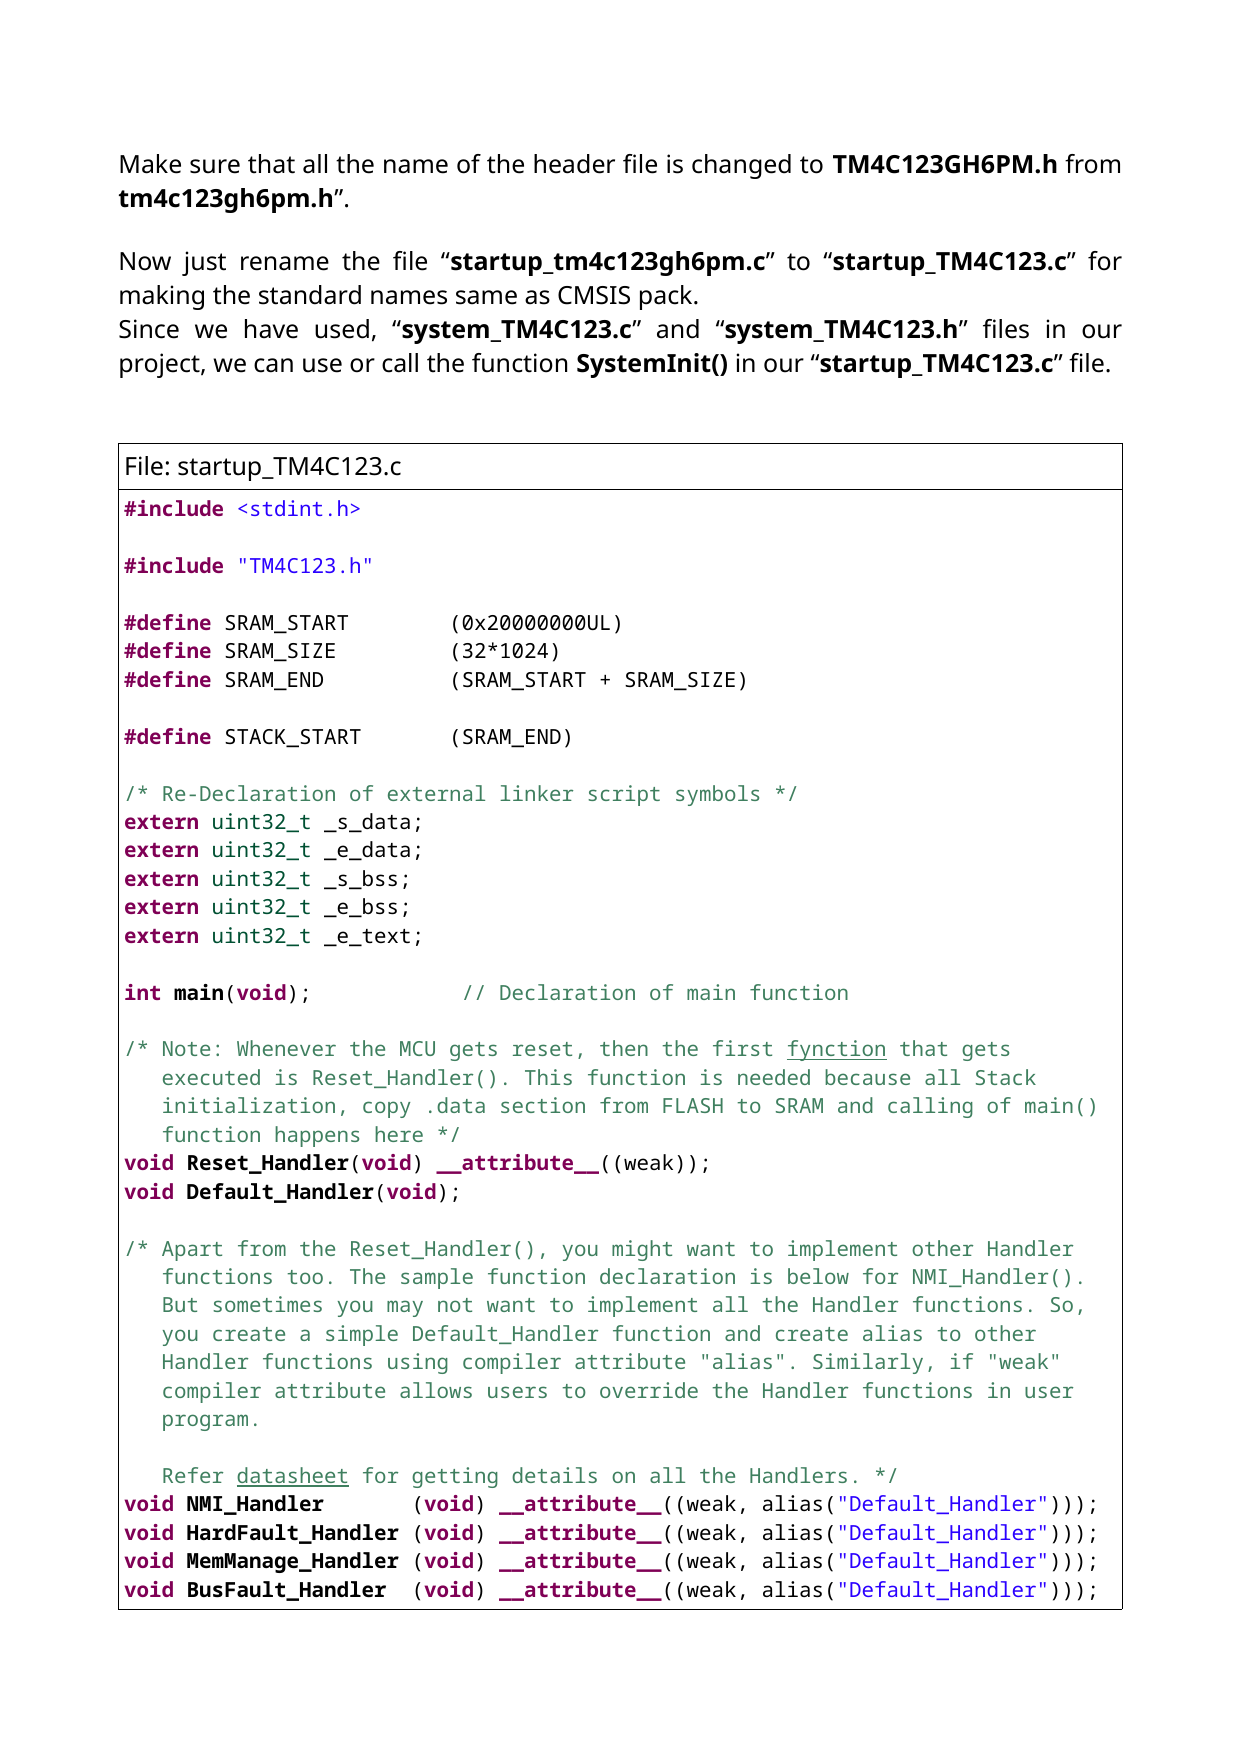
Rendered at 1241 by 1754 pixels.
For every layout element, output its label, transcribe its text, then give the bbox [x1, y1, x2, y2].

text Now just rename the file “startup_tm4c123gh6pm.c” to “startup_TM4C123.c” for making the standard names same as CMSIS pack. [118, 244, 1122, 312]
table_header File: startup_TM4C123.c [119, 444, 1122, 488]
table_cell #include <stdint.h> #include "TM4C123.h" #define SRAM_START (0x20000000UL) #define SRAM_SIZE (32*1024) #define SRAM_END (SRAM_START + SRAM_SIZE) #define STACK_START (SRAM_END) /* Re-Declaration of external linker script symbols */ extern uint32_t _s_data; extern uint32_t _e_data; extern uint32_t _s_bss; extern uint32_t _e_bss; extern uint32_t _e_text; int main(void); // Declaration of main function /* Note: Whenever the MCU gets reset, then the first fynction that gets executed is Reset_Handler(). This function is needed because all Stack initialization, copy .data section from FLASH to SRAM and calling of main() function happens here */ void Reset_Handler(void) __attribute__((weak)); void Default_Handler(void); /* Apart from the Reset_Handler(), you might want to implement other Handler functions too. The sample function declaration is below for NMI_Handler(). But sometimes you may not want to implement all the Handler functions. So, you create a simple Default_Handler function and create alias to other Handler functions using compiler attribute "alias". Similarly, if "weak" compiler attribute allows users to override the Handler functions in user program. Refer datasheet for getting details on all the Handlers. */ void NMI_Handler (void) __attribute__((weak, alias("Default_Handler"))); void HardFault_Handler (void) __attribute__((weak, alias("Default_Handler"))); void MemManage_Handler (void) __attribute__((weak, alias("Default_Handler"))); void BusFault_Handler (void) __attribute__((weak, alias("Default_Handler"))); [119, 490, 1122, 1609]
text Since we have used, “system_TM4C123.c” and “system_TM4C123.h” files in our project, we can use or call the function SystemInit() in our “startup_TM4C123.c” file. [118, 312, 1122, 380]
text Make sure that all the name of the header file is changed to TM4C123GH6PM.h from tm4c123gh6pm.h”. [118, 147, 1122, 215]
